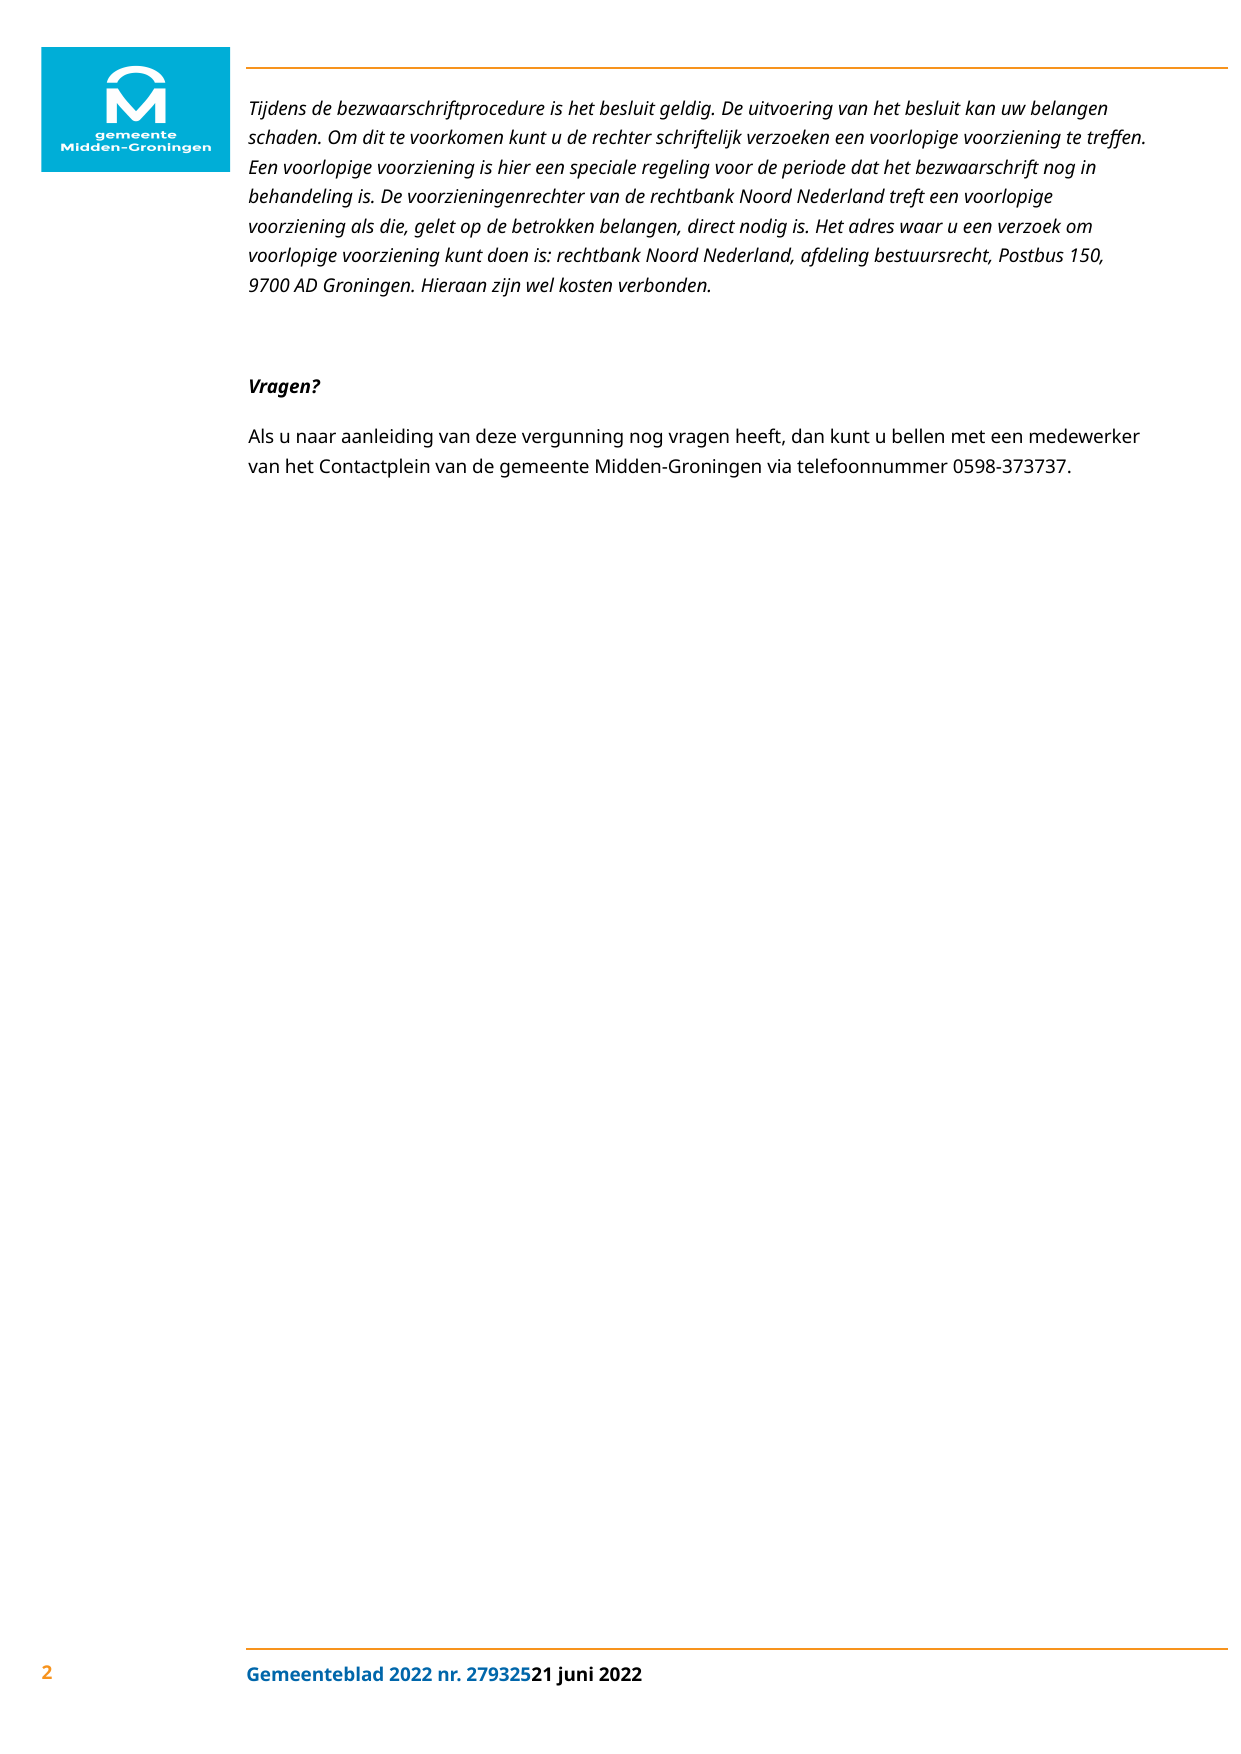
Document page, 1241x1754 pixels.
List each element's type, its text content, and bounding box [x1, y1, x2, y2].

text Als u naar aanleiding van deze vergunning nog vragen heeft, dan kunt u bellen met een medewerker van het Contactplein van de gemeente Midden-Groningen via telefoonnummer 0598-373737. [248, 423, 1152, 479]
picture [108, 66, 164, 82]
picture [184, 146, 190, 153]
text Vragen? [248, 373, 1152, 399]
text Tijdens de bezwaarschriftprocedure is het besluit geldig. De uitvoering van het besluit kan uw belangen schaden. Om dit te voorkomen kunt u de rechter schriftelijk verzoeken een voorlopige voorziening te treffen. Een voorlopige voorziening is hier een speciale regeling voor de periode dat het bezwaarschrift nog in behandeling is. De voorzieningenrechter van de rechtbank Noord Nederland treft een voorlopige voorziening als die, gelet op de betrokken belangen, direct nodig is. Het adres waar u een verzoek om voorlopige voorziening kunt doen is: rechtbank Noord Nederland, afdeling bestuursrecht, Postbus 150, 9700 AD Groningen. Hieraan zijn wel kosten verbonden. [248, 95, 1152, 298]
picture [107, 89, 165, 122]
